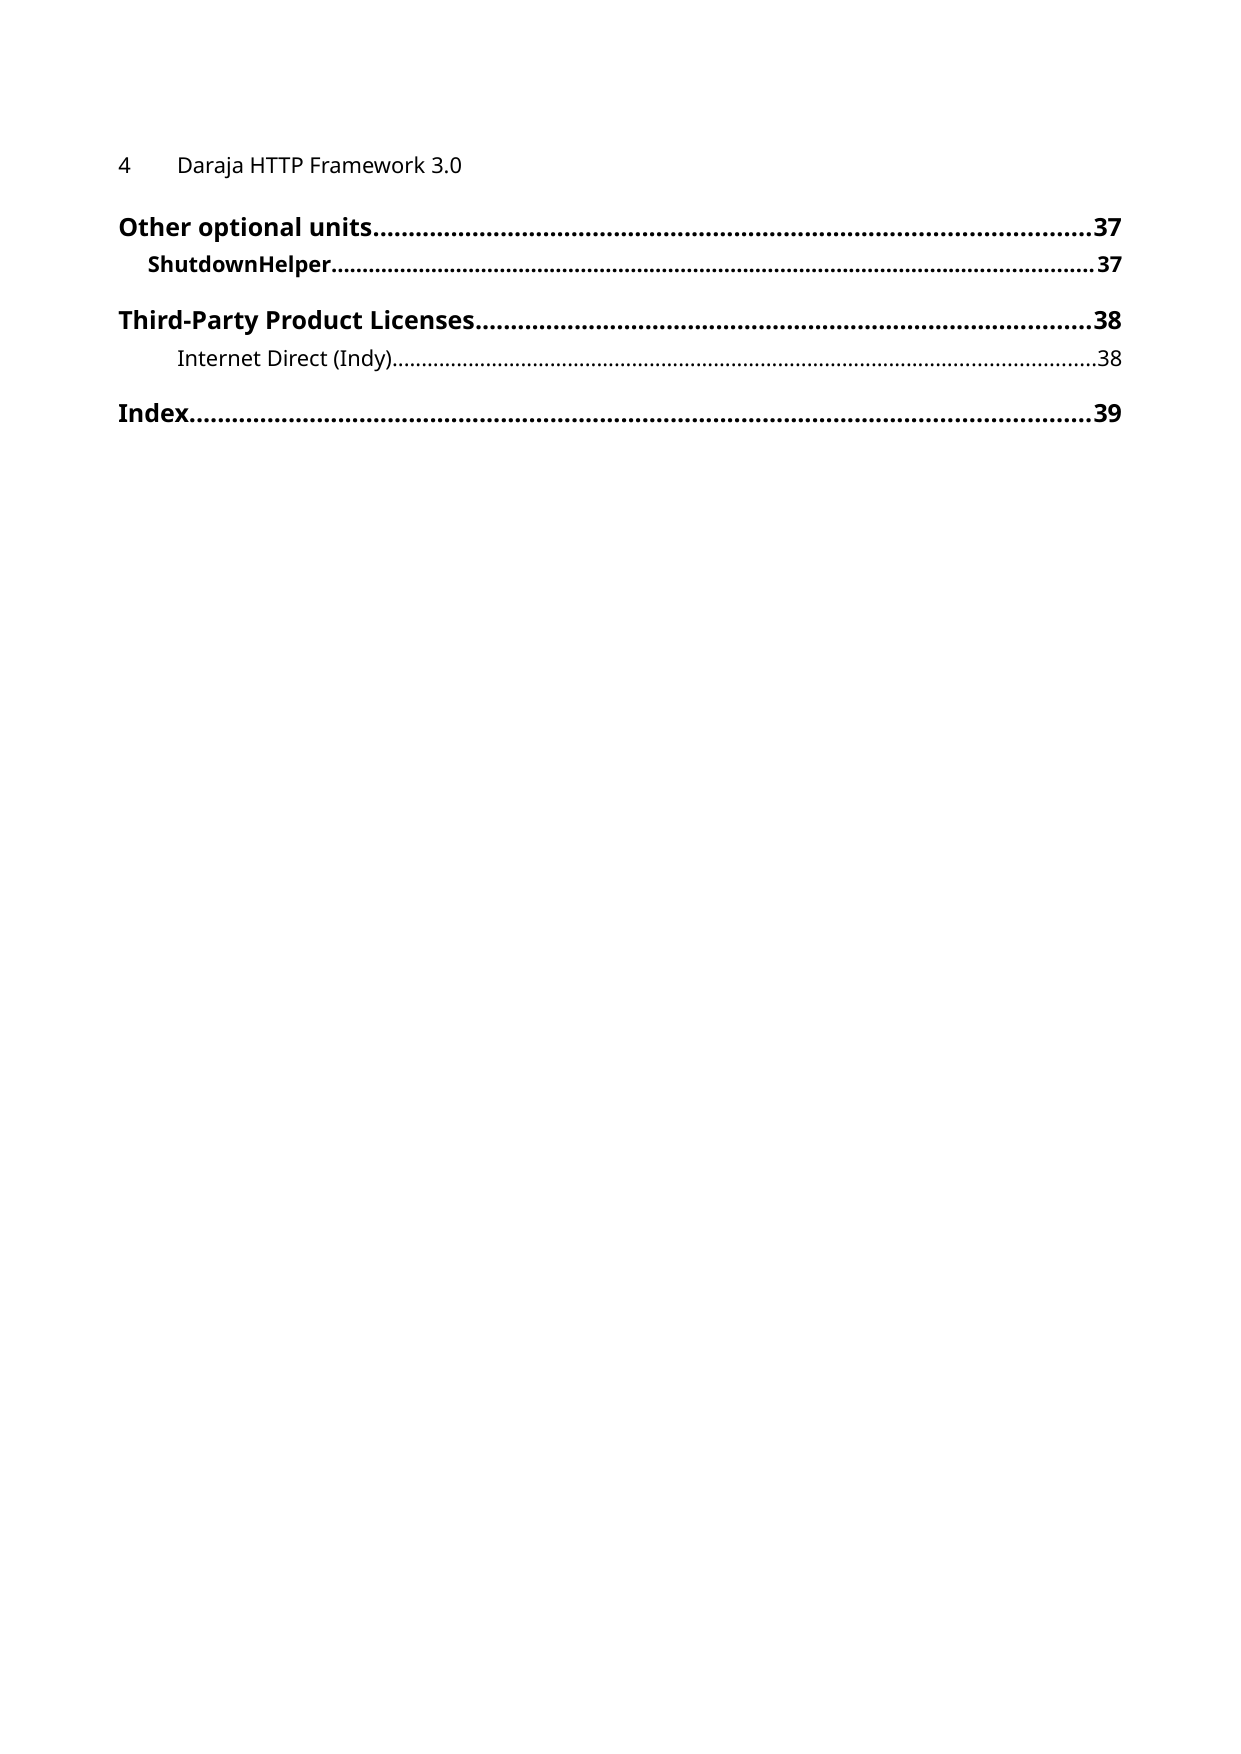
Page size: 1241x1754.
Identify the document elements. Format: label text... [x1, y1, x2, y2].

text Internet Direct (Indy) 38 [177, 343, 1122, 372]
text Index 39 [118, 396, 1122, 430]
text ShutdownHelper 37 [148, 249, 1122, 279]
text Third-Party Product Licenses 38 [118, 303, 1122, 337]
text Other optional units 37 [118, 209, 1122, 243]
